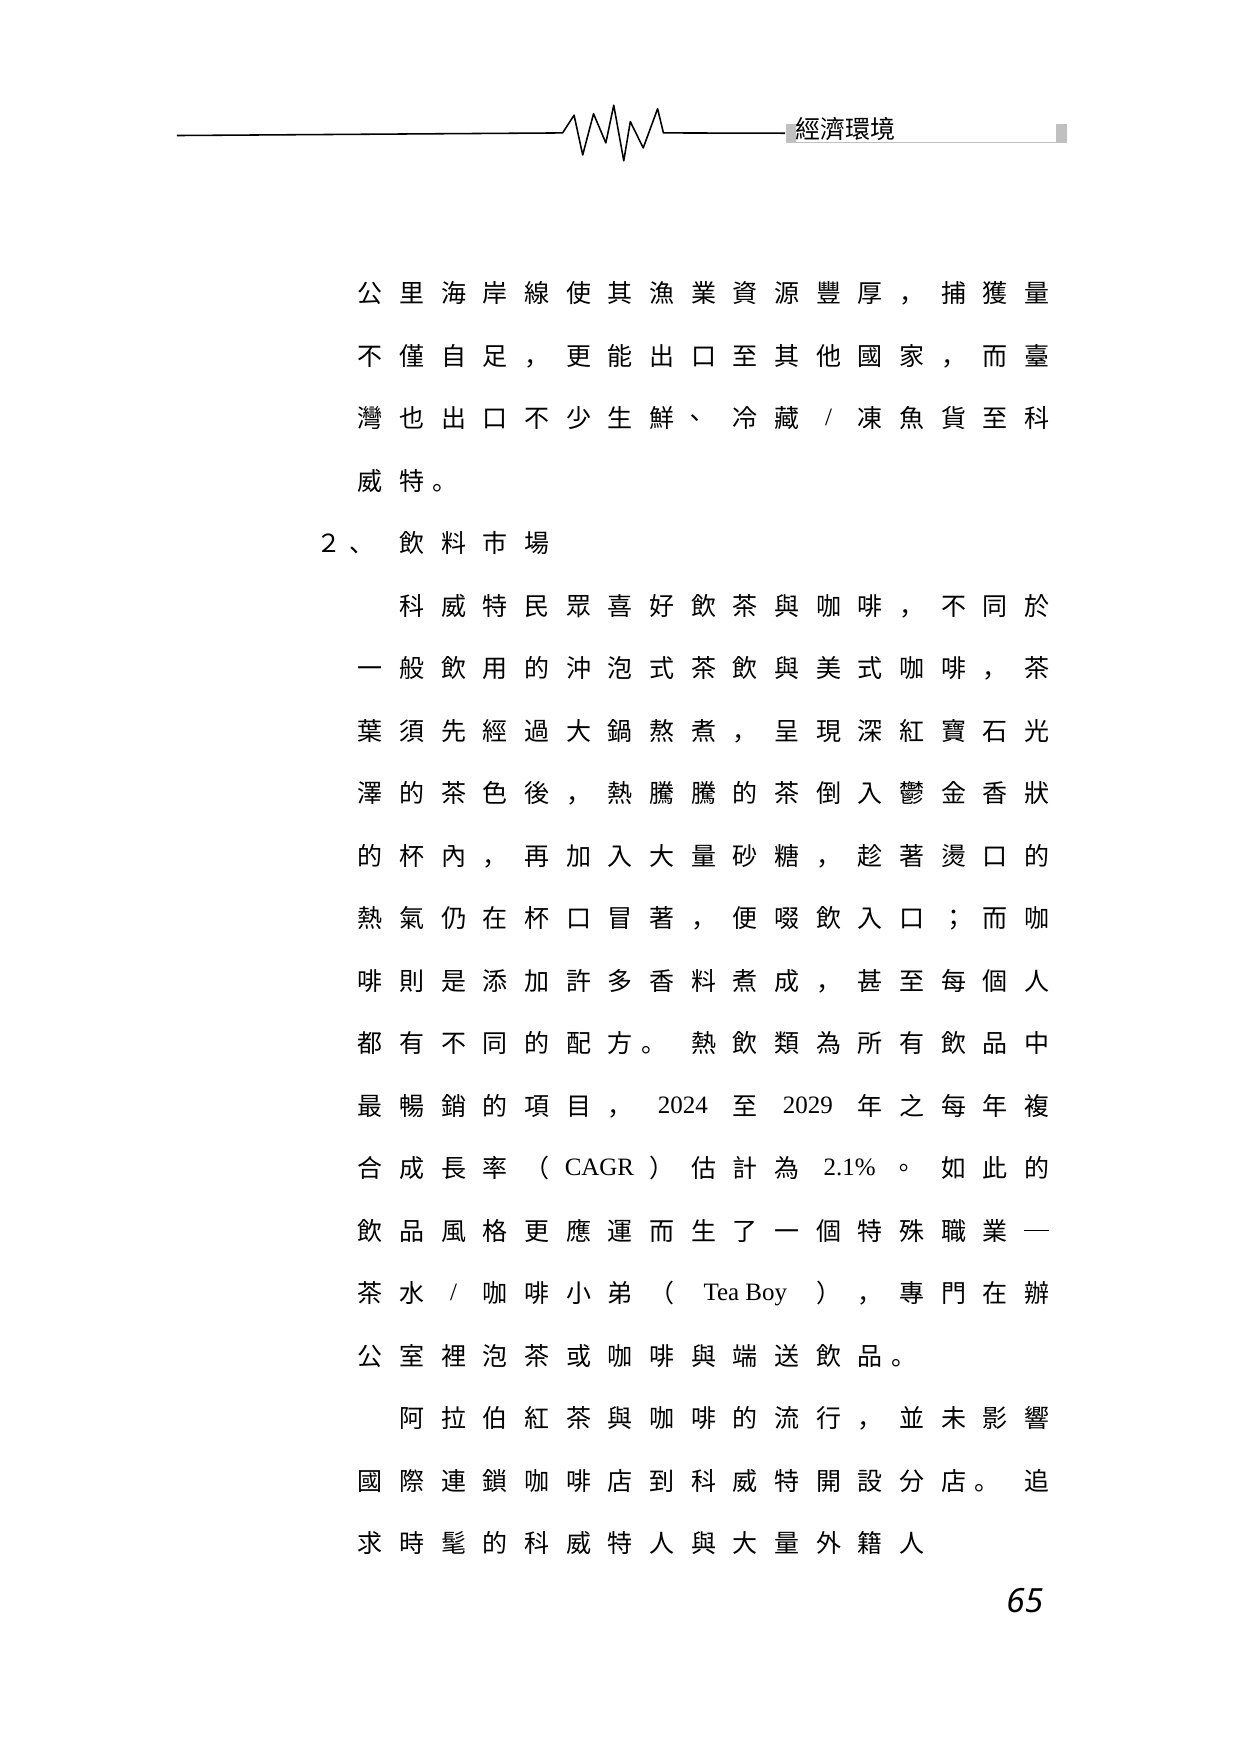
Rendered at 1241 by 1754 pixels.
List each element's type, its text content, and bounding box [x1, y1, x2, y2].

text 科威特民眾喜好飲茶與咖啡，不同於一般飲用的沖泡式茶飲與美式咖啡，茶葉須先經過大鍋熬煮，呈現深紅寶石光澤的茶色後，熱騰騰的茶倒入鬱金香狀的杯內，再加入大量砂糖，趁著燙口的熱氣仍在杯口冒著，便啜飲入口；而咖啡則是添加許多香料煮成，甚至每個人都有不同的配方。熱飲類為所有飲品中最暢銷的項目，2024至2029年之每年複合成長率（CAGR）估計為2.1%。如此的飲品風格更應運而生了一個特殊職業─茶水/咖啡小弟（Tea Boy），專門在辦公室裡泡茶或咖啡與端送飲品。 [330, 563, 1058, 1375]
text 公里海岸線使其漁業資源豐厚，捕獲量不僅自足，更能出口至其他國家，而臺灣也出口不少生鮮、冷藏/凍魚貨至科威特。 [330, 250, 1058, 500]
text ２、飲料市場 [281, 500, 1058, 563]
text 阿拉伯紅茶與咖啡的流行，並未影響國際連鎖咖啡店到科威特開設分店。追求時髦的科威特人與大量外籍人 [330, 1375, 1058, 1563]
